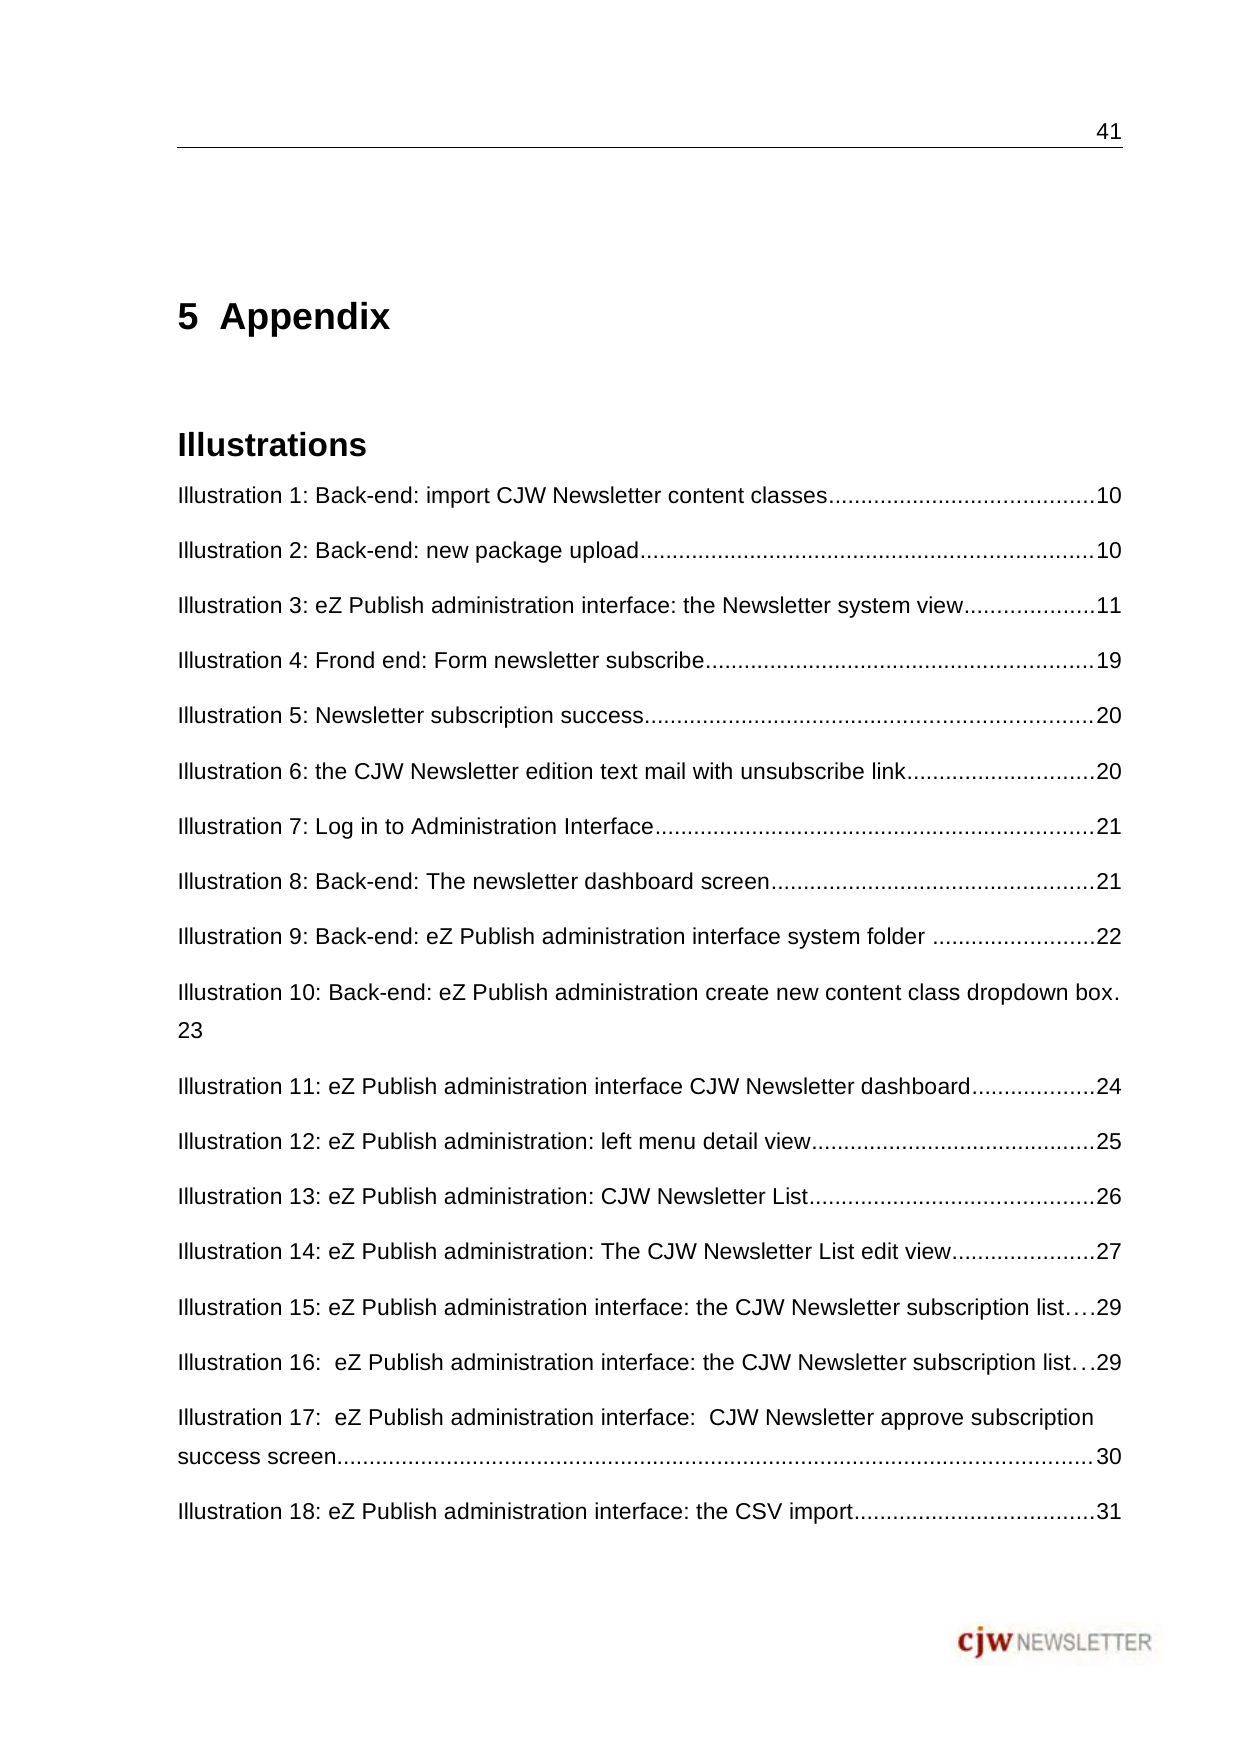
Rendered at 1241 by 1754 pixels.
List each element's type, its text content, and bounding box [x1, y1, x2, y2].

subtitle Appendix [177, 295, 1122, 337]
text Illustration 13: eZ Publish administration: CJW Newsletter List 26 [177, 1183, 1122, 1209]
text Illustration 15: eZ Publish administration interface: the CJW Newsletter subscription list 29 [177, 1294, 1122, 1320]
text Illustration 17: eZ Publish administration interface: CJW Newsletter approve subscription success screen 30 [177, 1404, 1122, 1469]
text Illustration 18: eZ Publish administration interface: the CSV import 31 [177, 1499, 1122, 1525]
text Illustration 9: Back-end: eZ Publish administration interface system folder 22 [177, 924, 1122, 950]
text Illustration 6: the CJW Newsletter edition text mail with unsubscribe link 20 [177, 758, 1122, 784]
text Illustration 7: Log in to Administration Interface 21 [177, 813, 1122, 839]
text Illustration 8: Back-end: The newsletter dashboard screen 21 [177, 868, 1122, 894]
text Illustration 16: eZ Publish administration interface: the CJW Newsletter subscription list 29 [177, 1349, 1122, 1375]
text Illustration 10: Back-end: eZ Publish administration create new content class dropdown box 23 [177, 979, 1122, 1044]
picture [950, 1621, 1164, 1666]
text Illustration 12: eZ Publish administration: left menu detail view 25 [177, 1128, 1122, 1154]
subtitle Illustrations [177, 426, 1122, 463]
text Illustration 11: eZ Publish administration interface CJW Newsletter dashboard 24 [177, 1073, 1122, 1099]
text Illustration 2: Back-end: new package upload 10 [177, 537, 1122, 563]
text Illustration 1: Back-end: import CJW Newsletter content classes 10 [177, 482, 1122, 508]
text Illustration 4: Frond end: Form newsletter subscribe 19 [177, 648, 1122, 674]
text Illustration 3: eZ Publish administration interface: the Newsletter system view 11 [177, 592, 1122, 618]
text Illustration 5: Newsletter subscription success 20 [177, 703, 1122, 729]
text Illustration 14: eZ Publish administration: The CJW Newsletter List edit view 27 [177, 1239, 1122, 1265]
